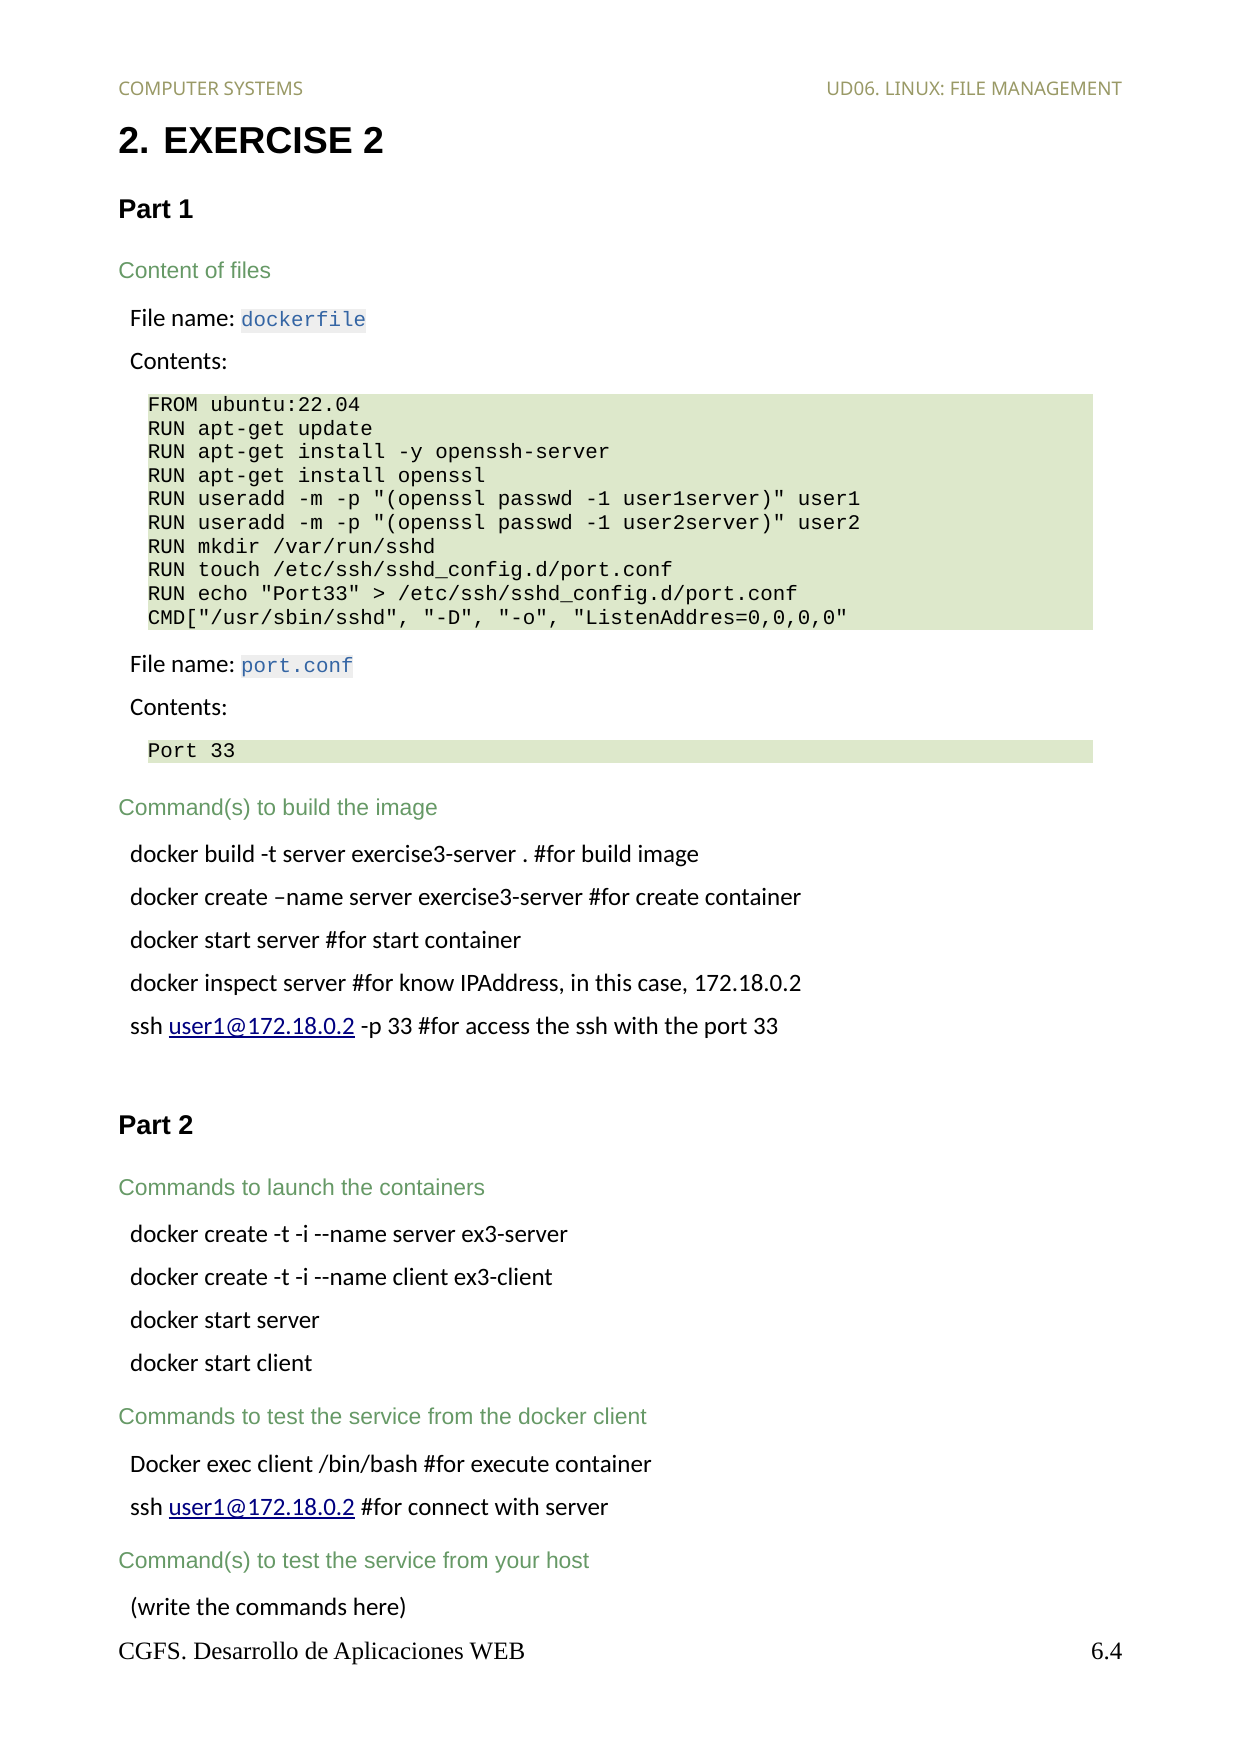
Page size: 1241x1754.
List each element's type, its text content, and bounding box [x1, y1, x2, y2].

text Contents: [118, 345, 1122, 376]
text (write the commands here) [118, 1591, 1122, 1622]
text docker start server [118, 1304, 1122, 1335]
subtitle Command(s) to test the service from your host [118, 1547, 1122, 1573]
subtitle Part 2 [118, 1109, 1122, 1140]
text RUN useradd -m -p "(openssl passwd -1 user1server)" user1 [148, 488, 1093, 512]
subtitle Part 1 [118, 193, 1122, 224]
subtitle Content of files [118, 257, 1122, 284]
text Contents: [118, 691, 1122, 721]
text File name: port.conf [118, 648, 1122, 678]
subtitle Command(s) to build the image [118, 794, 1122, 820]
text Docker exec client /bin/bash #for execute container [118, 1448, 1122, 1478]
text ssh user1@172.18.0.2 -p 33 #for access the ssh with the port 33 [118, 1010, 1122, 1041]
text docker create –name server exercise3-server #for create container [118, 882, 1122, 912]
text docker create -t -i --name server ex3-server [118, 1219, 1122, 1249]
text docker create -t -i --name client ex3-client [118, 1262, 1122, 1292]
text RUN apt-get install openssl [148, 465, 1093, 488]
text FROM ubuntu:22.04 [148, 394, 1093, 417]
text docker start server #for start container [118, 924, 1122, 955]
text RUN echo "Port33" > /etc/ssh/sshd_config.d/port.conf [148, 583, 1093, 607]
text RUN touch /etc/ssh/sshd_config.d/port.conf [148, 559, 1093, 583]
text RUN apt-get update [148, 417, 1093, 441]
text RUN useradd -m -p "(openssl passwd -1 user2server)" user2 [148, 512, 1093, 536]
subtitle Exercise 2 [118, 118, 1122, 161]
text Port 33 [148, 740, 1093, 763]
text CMD["/usr/sbin/sshd", "-D", "-o", "ListenAddres=0,0,0,0" [148, 607, 1093, 630]
subtitle Commands to launch the containers [118, 1174, 1122, 1200]
text docker build -t server exercise3-server . #for build image [118, 839, 1122, 869]
subtitle Commands to test the service from the docker client [118, 1403, 1122, 1429]
text RUN mkdir /var/run/sshd [148, 536, 1093, 559]
text File name: dockerfile [118, 302, 1122, 333]
text ssh user1@172.18.0.2 #for connect with server [118, 1491, 1122, 1521]
text docker start client [118, 1347, 1122, 1378]
text docker inspect server #for know IPAddress, in this case, 172.18.0.2 [118, 967, 1122, 998]
text RUN apt-get install -y openssh-server [148, 441, 1093, 465]
